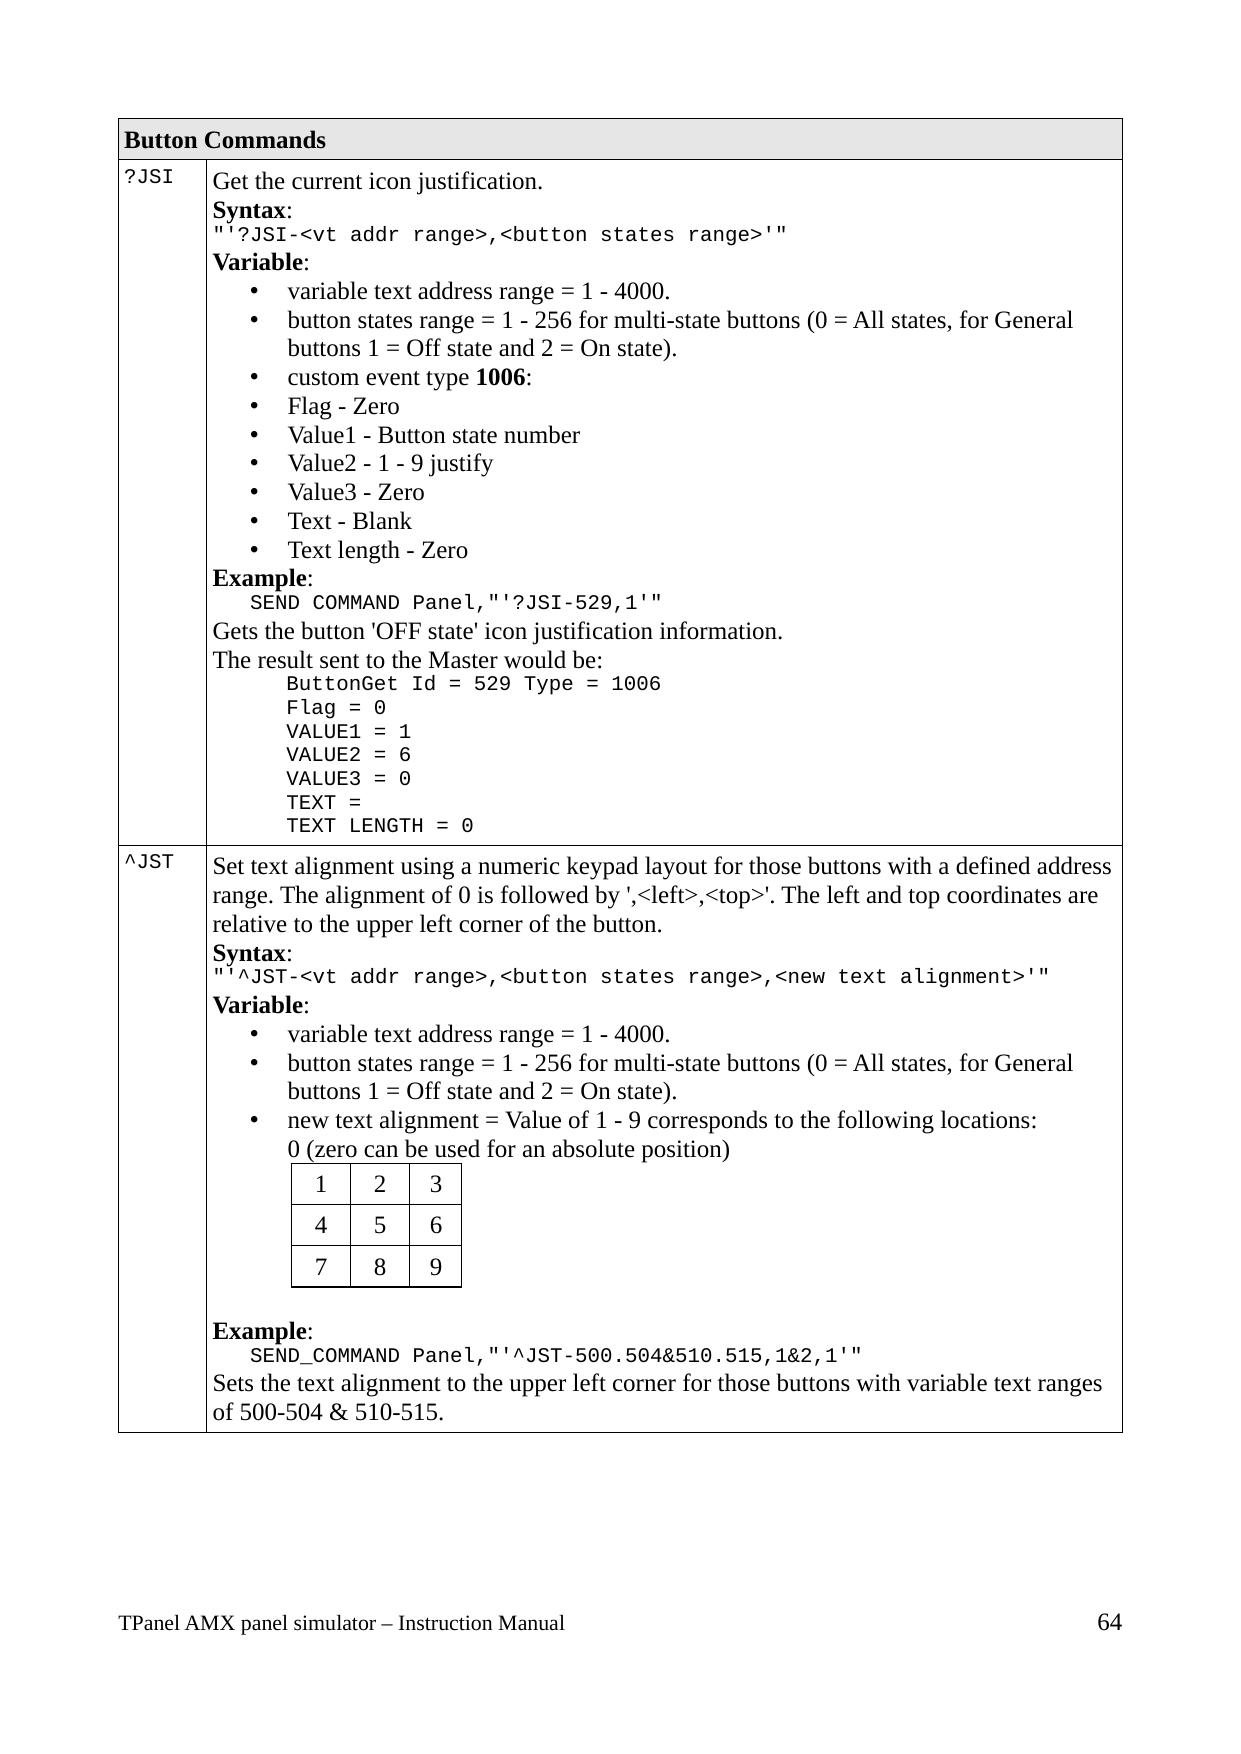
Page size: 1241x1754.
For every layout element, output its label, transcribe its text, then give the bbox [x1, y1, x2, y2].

table_cell 9 [410, 1246, 461, 1286]
table_header 1 [292, 1164, 350, 1204]
table_header Button Commands [119, 119, 1122, 159]
table_cell Get the current icon justification. Syntax: "'?JSI-<vt addr range>,<button states range>'" Variable: variable text address range = 1 - 4000. button states range = 1 - 256 for multi-state buttons (0 = All states, for General buttons 1 = Off state and 2 = On state). custom event type 1006: Flag - Zero Value1 - Button state number Value2 - 1 - 9 justify Value3 - Zero Text - Blank Text length - Zero Example: SEND COMMAND Panel,"'?JSI-529,1'" Gets the button 'OFF state' icon justification information. The result sent to the Master would be: ButtonGet Id = 529 Type = 1006 Flag = 0 VALUE1 = 1 VALUE2 = 6 VALUE3 = 0 TEXT = TEXT LENGTH = 0 [207, 160, 1122, 845]
table_header 3 [410, 1164, 461, 1204]
table_cell Set text alignment using a numeric keypad layout for those buttons with a defined address range. The alignment of 0 is followed by ',<left>,<top>'. The left and top coordinates are relative to the upper left corner of the button. Syntax: "'^JST-<vt addr range>,<button states range>,<new text alignment>'" Variable: variable text address range = 1 - 4000. button states range = 1 - 256 for multi-state buttons (0 = All states, for General buttons 1 = Off state and 2 = On state). new text alignment = Value of 1 - 9 corresponds to the following locations: 0 (zero can be used for an absolute position) Example: SEND_COMMAND Panel,"'^JST-500.504&510.515,1&2,1'" Sets the text alignment to the upper left corner for those buttons with variable text ranges of 500-504 & 510-515. [207, 846, 1122, 1432]
table_cell 5 [351, 1205, 409, 1245]
table_cell ?JSI [119, 160, 206, 845]
table_cell 6 [410, 1205, 461, 1245]
table_cell ^JST [119, 846, 206, 1432]
table_cell 7 [292, 1246, 350, 1286]
table_cell 4 [292, 1205, 350, 1245]
table_header 2 [351, 1164, 409, 1204]
table_cell 8 [351, 1246, 409, 1286]
